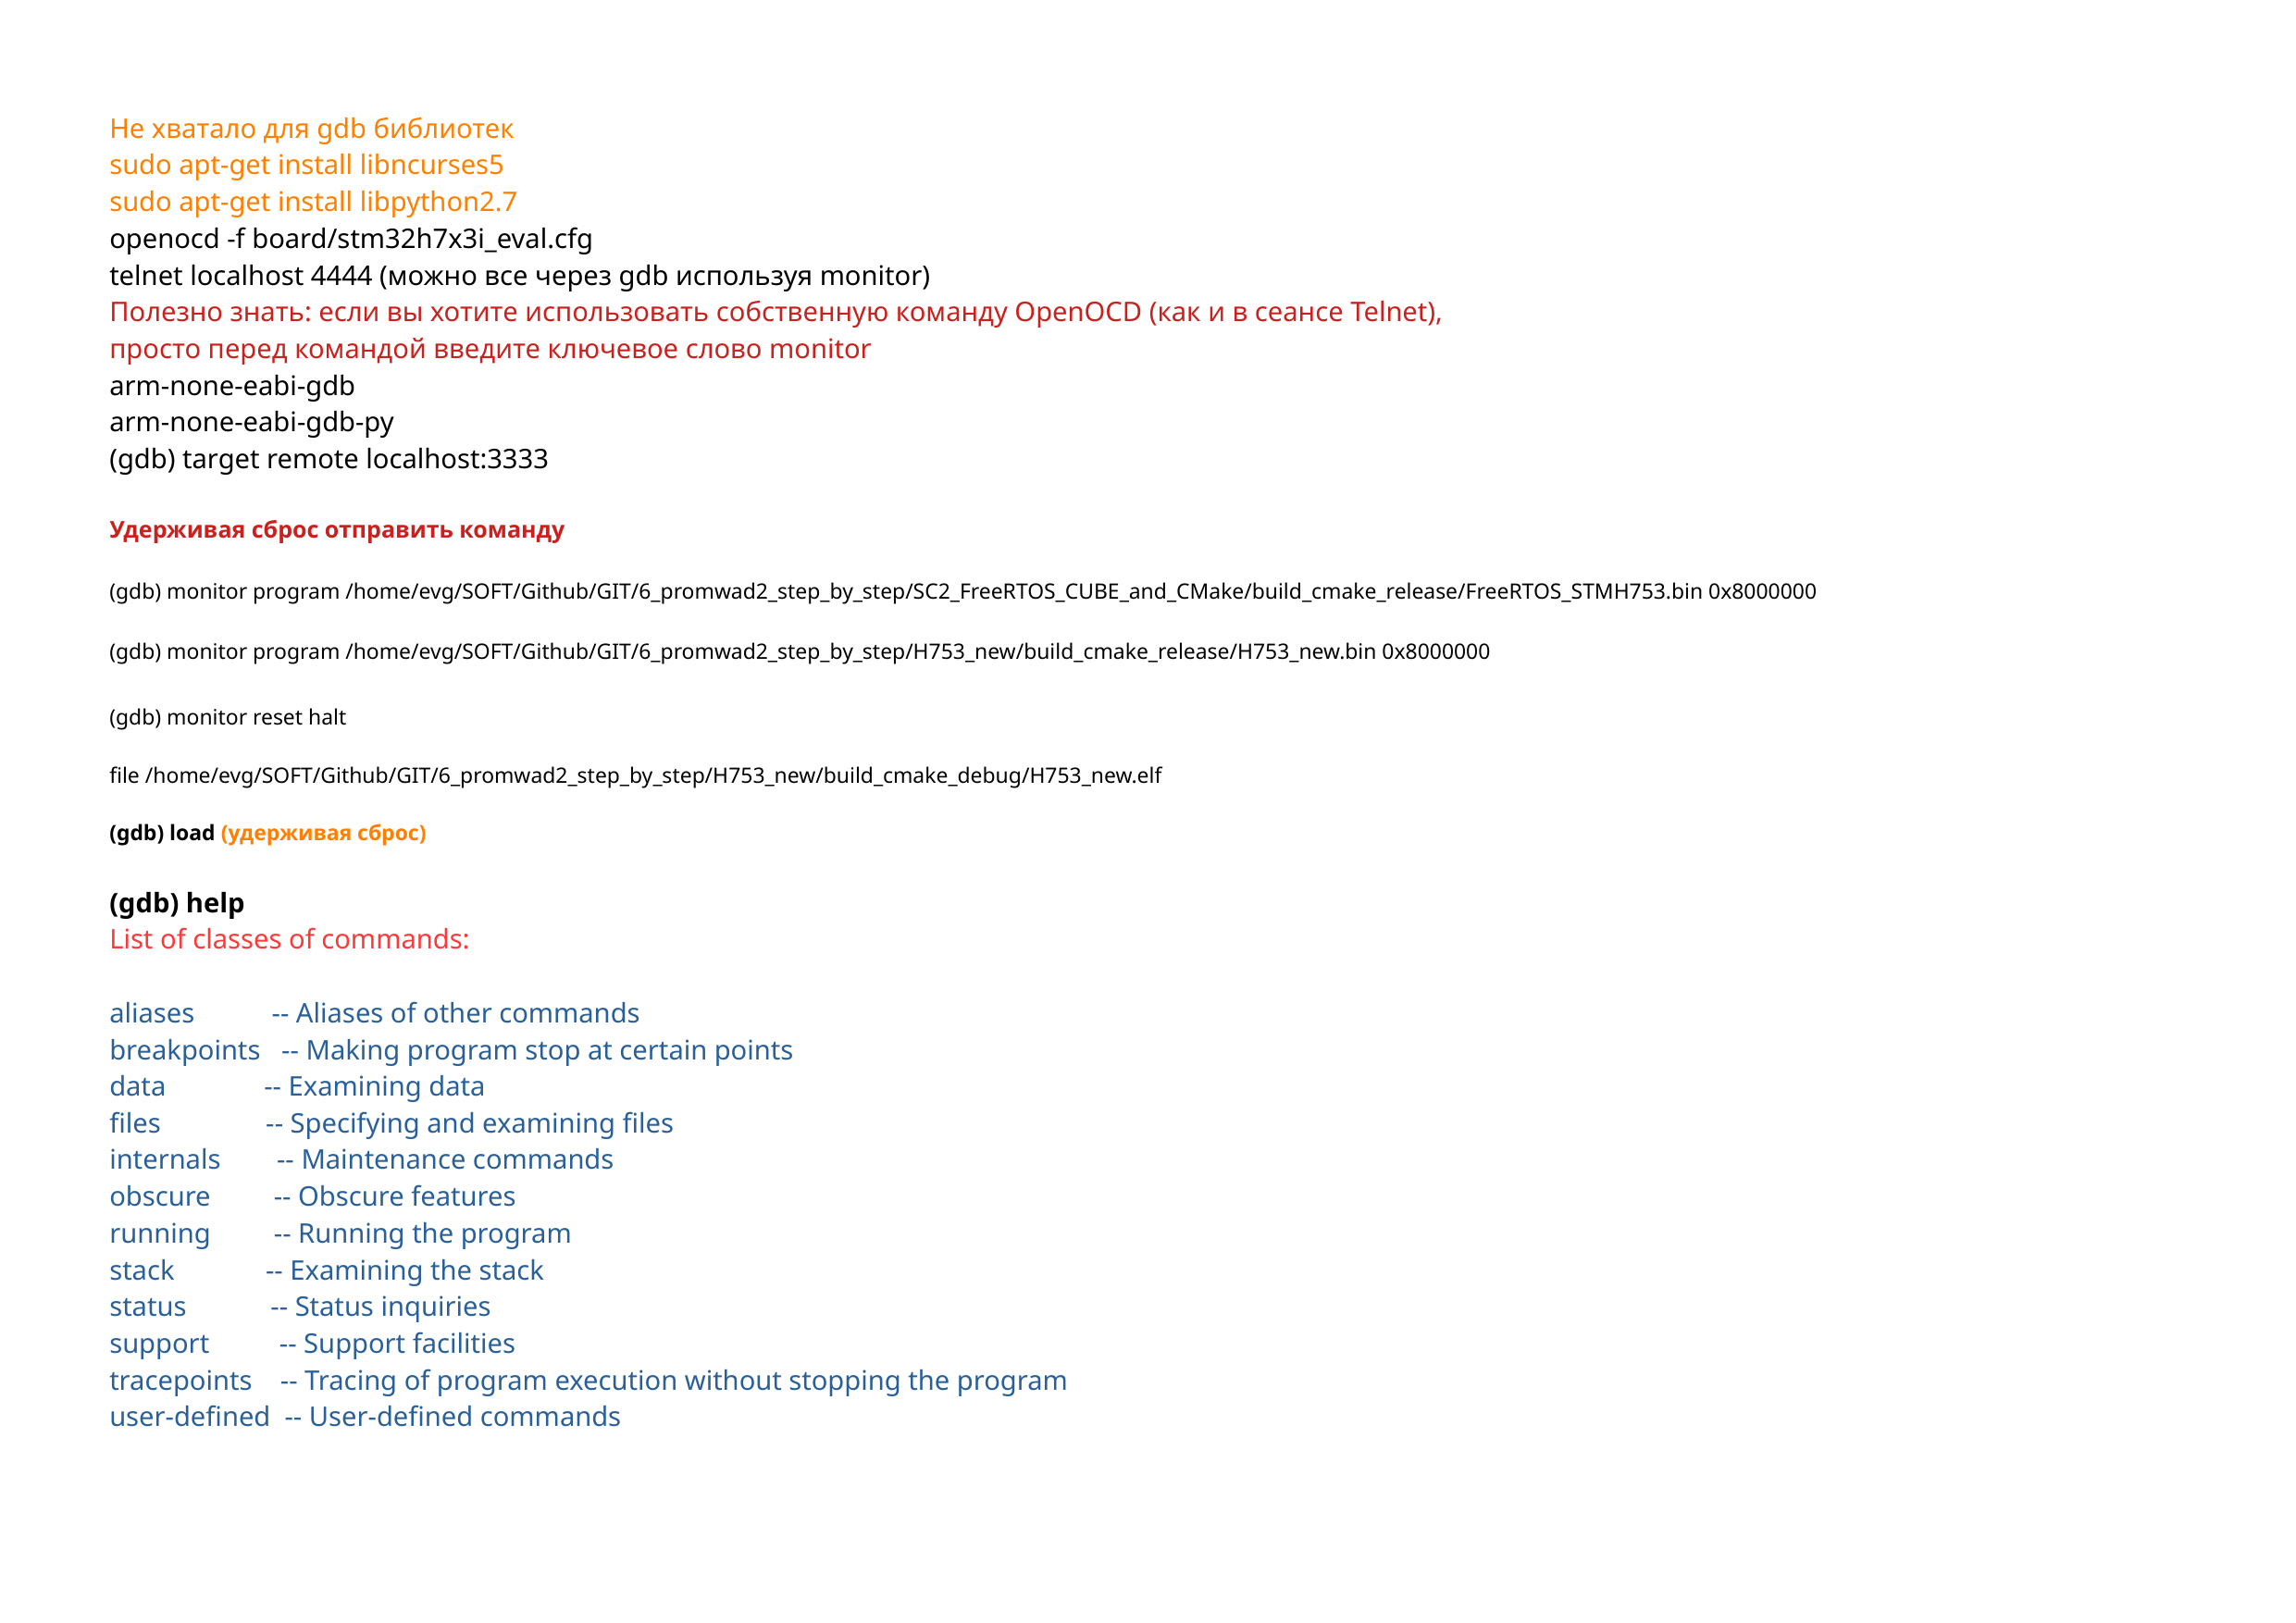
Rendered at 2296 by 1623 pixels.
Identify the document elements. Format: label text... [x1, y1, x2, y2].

text (gdb) load (удерживая сброс) [109, 789, 2278, 847]
text sudo apt-get install libpython2.7 [109, 182, 2278, 219]
text Не хватало для gdb библиотек [109, 109, 2278, 146]
text openocd -f board/stm32h7x3i_eval.cfg [109, 219, 2278, 256]
text Полезно знать: если вы хотите использовать собственную команду OpenOCD (как и в сеансе Telnet), [109, 293, 2278, 329]
text sudo apt-get install libncurses5 [109, 146, 2278, 182]
text просто перед командой введите ключевое слово monitor [109, 329, 2278, 366]
text (gdb) monitor reset halt [109, 702, 2278, 731]
text file /home/evg/SOFT/Github/GIT/6_promwad2_step_by_step/H753_new/build_cmake_debug/H753_new.elf [109, 761, 2278, 789]
text (gdb) help List of classes of commands: aliases -- Aliases of other commands breakpoints -- Making program stop at certain points data -- Examining data files -- Specifying and examining files internals -- Maintenance commands obscure -- Obscure features running -- Running the program stack -- Examining the stack status -- Status inquiries support -- Support facilities tracepoints -- Tracing of program execution without stopping the program user-defined -- User-defined commands [109, 884, 2278, 1434]
text (gdb) monitor program /home/evg/SOFT/Github/GIT/6_promwad2_step_by_step/SC2_FreeRTOS_CUBE_and_CMake/build_cmake_release/FreeRTOS_STMH753.bin 0x8000000 [109, 576, 2278, 605]
text (gdb) monitor program /home/evg/SOFT/Github/GIT/6_promwad2_step_by_step/H753_new/build_cmake_release/H753_new.bin 0x8000000 [109, 637, 2278, 665]
text Удерживая сброс отправить команду [109, 514, 2278, 545]
text arm-none-eabi-gdb-py [109, 403, 2278, 440]
text telnet localhost 4444 (можно все через gdb используя monitor) [109, 256, 2278, 293]
text (gdb) target remote localhost:3333 [109, 440, 2278, 477]
text arm-none-eabi-gdb [109, 366, 2278, 403]
